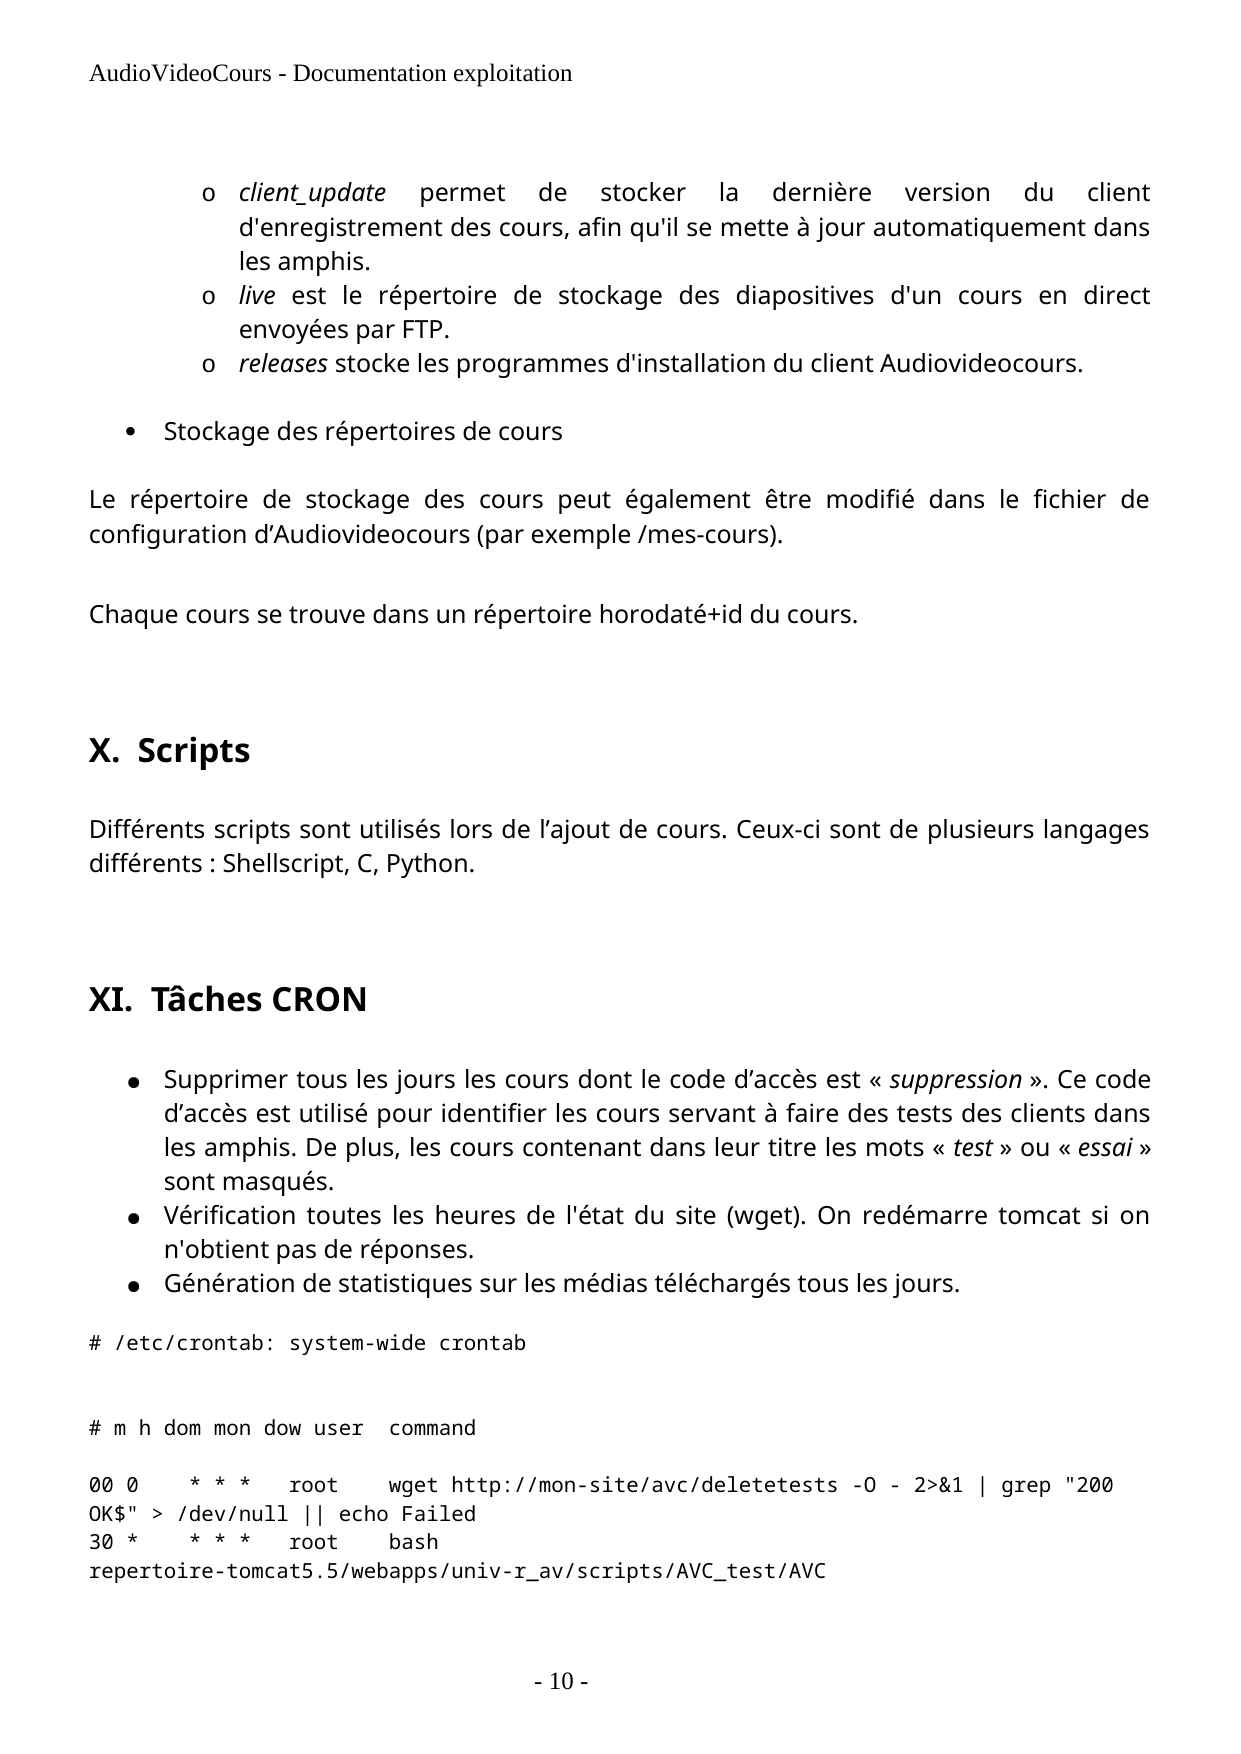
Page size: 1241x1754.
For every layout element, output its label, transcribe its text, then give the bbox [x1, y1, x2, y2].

text 30 * * * * root bash repertoire-tomcat5.5/webapps/univ-r_av/scripts/AVC_test/AVC [88, 1527, 1152, 1584]
list releases stocke les programmes d'installation du client Audiovideocours. [201, 346, 1152, 380]
text Chaque cours se trouve dans un répertoire horodaté+id du cours. [88, 597, 1152, 631]
subtitle XI. Tâches CRON [88, 976, 1152, 1021]
list Stockage des répertoires de cours [126, 414, 1152, 448]
subtitle X. Scripts [88, 726, 1152, 772]
text # m h dom mon dow user command [88, 1413, 1152, 1442]
list client_update permet de stocker la dernière version du client d'enregistrement des cours, afin qu'il se mette à jour automatiquement dans les amphis. [201, 175, 1152, 277]
text 00 0 * * * root wget http://mon-site/avc/deletetests -O - 2>&1 | grep "200 OK$" > /dev/null || echo Failed [88, 1470, 1152, 1527]
list Supprimer tous les jours les cours dont le code d’accès est « suppression ». Ce code d’accès est utilisé pour identifier les cours servant à faire des tests des clients dans les amphis. De plus, les cours contenant dans leur titre les mots « test » ou « essai » sont masqués. [126, 1061, 1152, 1198]
text Différents scripts sont utilisés lors de l’ajout de cours. Ceux-ci sont de plusieurs langages différents : Shellscript, C, Python. [88, 812, 1152, 880]
list live est le répertoire de stockage des diapositives d'un cours en direct envoyées par FTP. [201, 277, 1152, 346]
list Génération de statistiques sur les médias téléchargés tous les jours. [126, 1266, 1152, 1300]
text # /etc/crontab: system-wide crontab [88, 1300, 1152, 1357]
text Le répertoire de stockage des cours peut également être modifié dans le fichier de configuration d’Audiovideocours (par exemple /mes-cours). [88, 482, 1152, 550]
list Vérification toutes les heures de l'état du site (wget). On redémarre tomcat si on n'obtient pas de réponses. [126, 1198, 1152, 1266]
